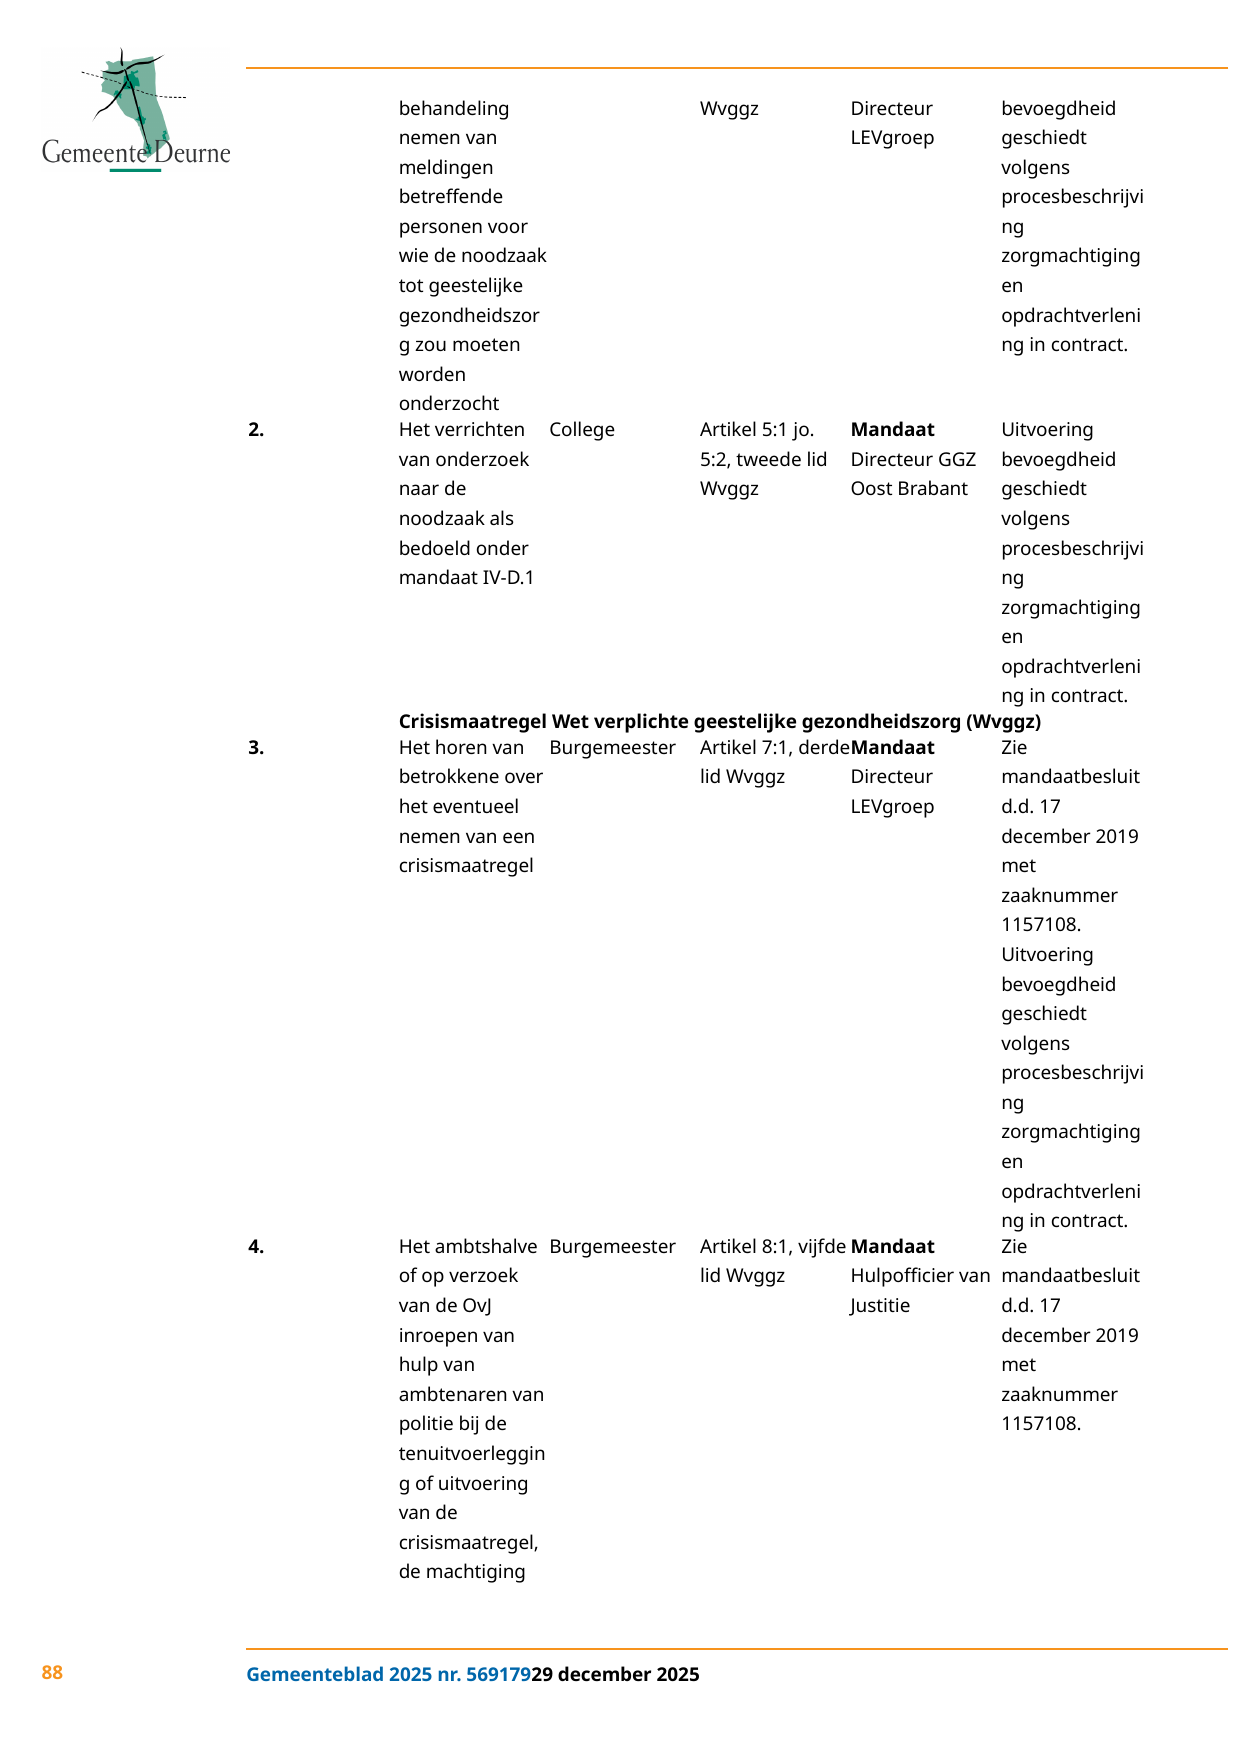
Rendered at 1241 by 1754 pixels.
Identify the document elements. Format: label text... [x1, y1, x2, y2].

table_cell Artikel 8:1, vijfde lid Wvggz [700, 1233, 850, 1584]
table_cell Wvggz [700, 95, 850, 416]
table_cell Mandaat Directeur LEVgroep [850, 734, 1001, 1233]
table_cell Burgemeester [549, 734, 700, 1233]
table_cell Het horen van betrokkene over het eventueel nemen van een crisismaatregel [399, 734, 549, 1233]
table_cell [248, 708, 398, 734]
table_cell 3. [248, 734, 398, 1233]
table_cell Mandaat Directeur GGZ Oost Brabant [850, 416, 1001, 708]
table_cell Crisismaatregel Wet verplichte geestelijke gezondheidszorg (Wvggz) [399, 708, 1152, 734]
picture [41, 47, 231, 172]
table_cell Burgemeester [549, 1233, 700, 1584]
table_cell Zie mandaatbesluit d.d. 17 december 2019 met zaaknummer 1157108. [1001, 1233, 1152, 1584]
table_cell College [549, 416, 700, 708]
table_cell Zie mandaatbesluit d.d. 17 december 2019 met zaaknummer 1157108. Uitvoering bevoegdheid geschiedt volgens procesbeschrijving zorgmachtiging en opdrachtverlening in contract. [1001, 734, 1152, 1233]
table_cell Het ambtshalve of op verzoek van de OvJ inroepen van hulp van ambtenaren van politie bij de tenuitvoerlegging of uitvoering van de crisismaatregel, de machtiging [399, 1233, 549, 1584]
table_cell behandeling nemen van meldingen betreffende personen voor wie de noodzaak tot geestelijke gezondheidszorg zou moeten worden onderzocht [399, 95, 549, 416]
table_cell [248, 95, 398, 416]
table_cell Mandaat Hulpofficier van Justitie [850, 1233, 1001, 1584]
table_cell [549, 95, 700, 416]
table_cell bevoegdheid geschiedt volgens procesbeschrijving zorgmachtiging en opdrachtverlening in contract. [1001, 95, 1152, 416]
table_cell 2. [248, 416, 398, 708]
table_cell Het verrichten van onderzoek naar de noodzaak als bedoeld onder mandaat IV-D.1 [399, 416, 549, 708]
table_cell Directeur LEVgroep [850, 95, 1001, 416]
table_cell Uitvoering bevoegdheid geschiedt volgens procesbeschrijving zorgmachtiging en opdrachtverlening in contract. [1001, 416, 1152, 708]
table_cell Artikel 7:1, derde lid Wvggz [700, 734, 850, 1233]
table_cell 4. [248, 1233, 398, 1584]
table_cell Artikel 5:1 jo. 5:2, tweede lid Wvggz [700, 416, 850, 708]
